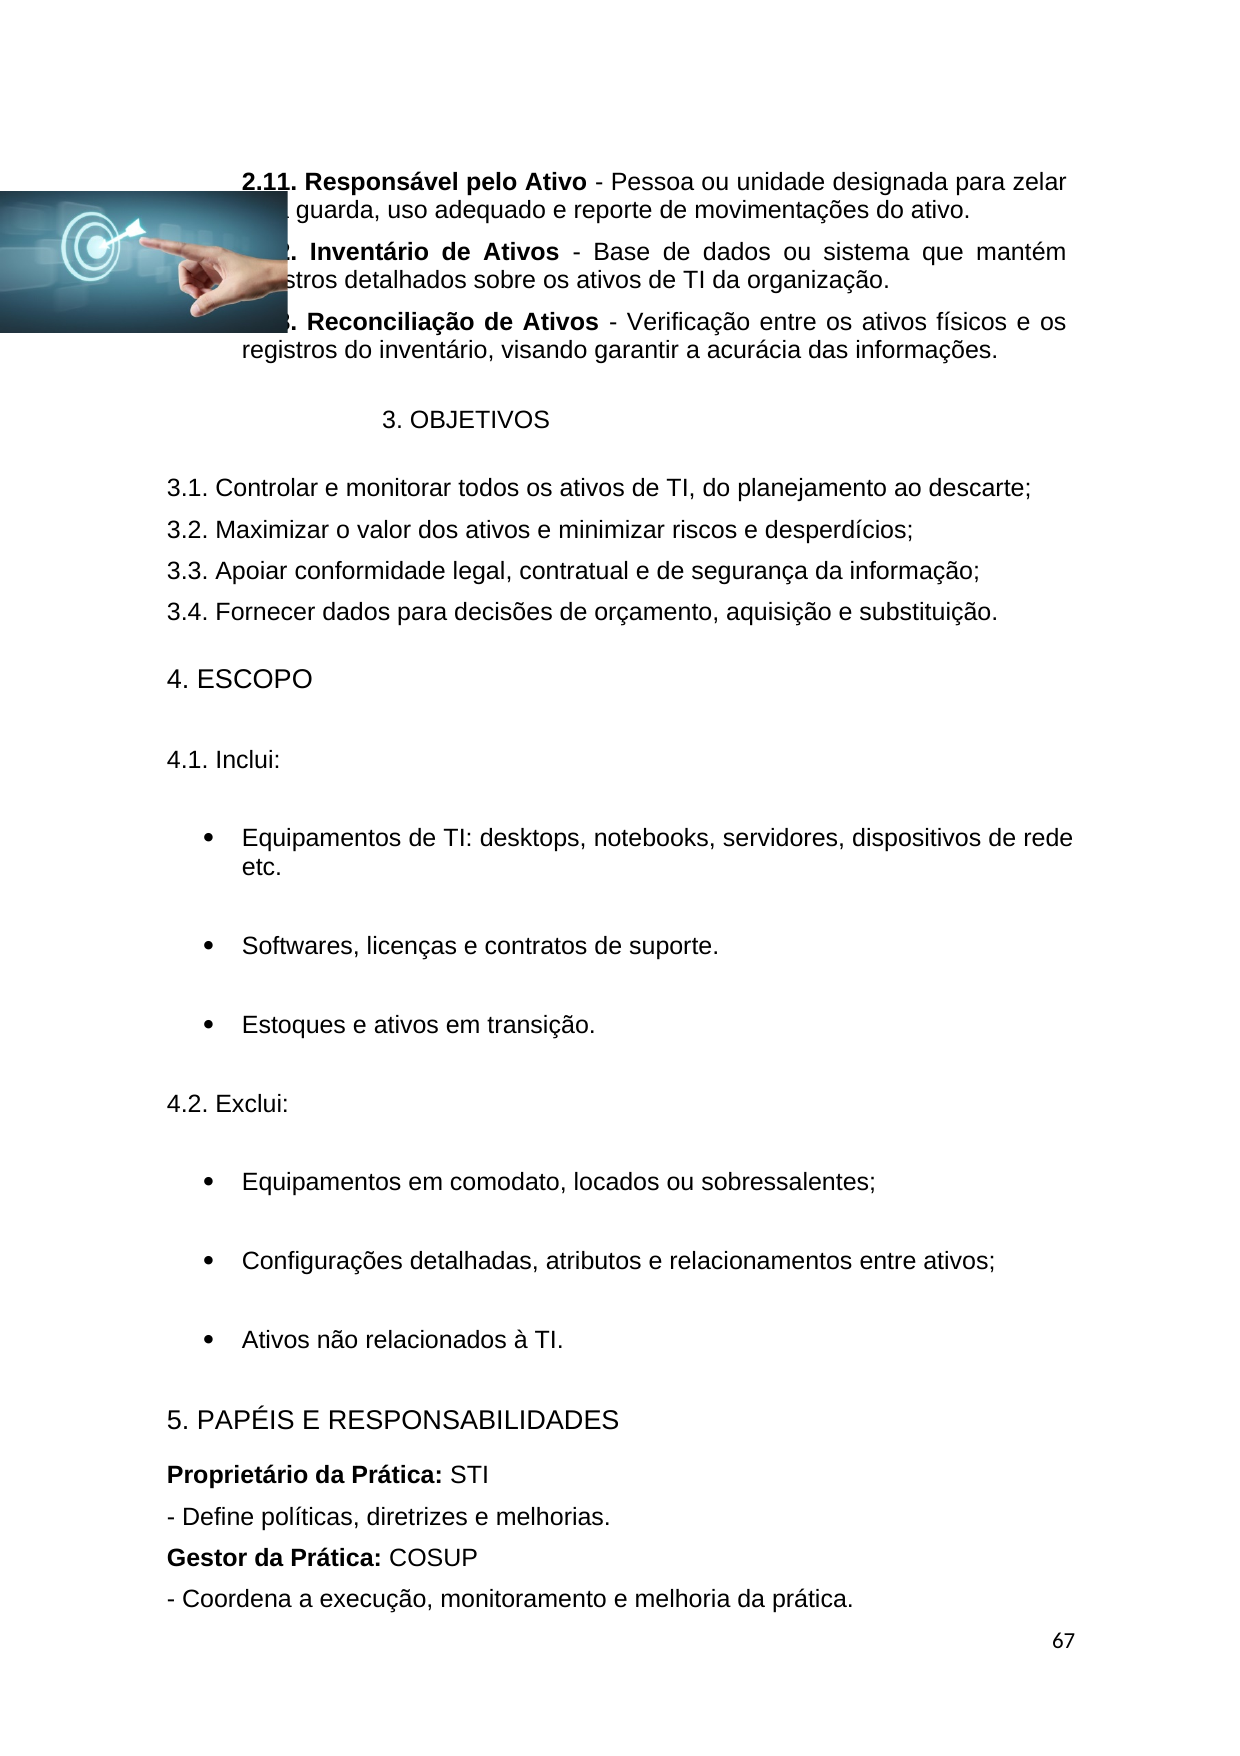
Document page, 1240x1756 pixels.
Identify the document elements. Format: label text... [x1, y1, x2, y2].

list Estoques e ativos em transição. [204, 1010, 1075, 1039]
list 3.4. Fornecer dados para decisões de orçamento, aquisição e substituição. [167, 597, 1067, 626]
list 3.1. Controlar e monitorar todos os ativos de TI, do planejamento ao descarte; [167, 473, 1067, 502]
text 5. PAPÉIS E RESPONSABILIDADES [167, 1404, 1075, 1435]
list Equipamentos de TI: desktops, notebooks, servidores, dispositivos de rede etc. [204, 823, 1075, 881]
list Softwares, licenças e contratos de suporte. [204, 931, 1075, 960]
text Proprietário da Prática: STI [167, 1460, 1075, 1489]
text Gestor da Prática: COSUP [167, 1543, 1075, 1571]
text 4.2. Exclui: [167, 1089, 1075, 1117]
text - Coordena a execução, monitoramento e melhoria da prática. [167, 1584, 1075, 1613]
table_header 3. OBJETIVOS [268, 405, 664, 444]
list Configurações detalhadas, atributos e relacionamentos entre ativos; [204, 1246, 1075, 1275]
text 4. ESCOPO [167, 663, 1075, 694]
list 3.3. Apoiar conformidade legal, contratual e de segurança da informação; [167, 556, 1067, 584]
list Ativos não relacionados à TI. [204, 1325, 1075, 1354]
list 2.11. Responsável pelo Ativo - Pessoa ou unidade designada para zelar pela guarda, uso adequado e reporte de movimentações do ativo. [242, 167, 1067, 224]
list 3.2. Maximizar o valor dos ativos e minimizar riscos e desperdícios; [167, 514, 1067, 543]
list 2.13. Reconciliação de Ativos - Verificação entre os ativos físicos e os registros do inventário, visando garantir a acurácia das informações. [242, 307, 1067, 364]
text - Define políticas, diretrizes e melhorias. [167, 1501, 1075, 1530]
list 2.12. Inventário de Ativos - Base de dados ou sistema que mantém registros detalhados sobre os ativos de TI da organização. [288, 237, 1067, 294]
list Equipamentos em comodato, locados ou sobressalentes; [204, 1167, 1075, 1196]
text 4.1. Inclui: [167, 744, 1075, 773]
table_header [664, 405, 974, 444]
